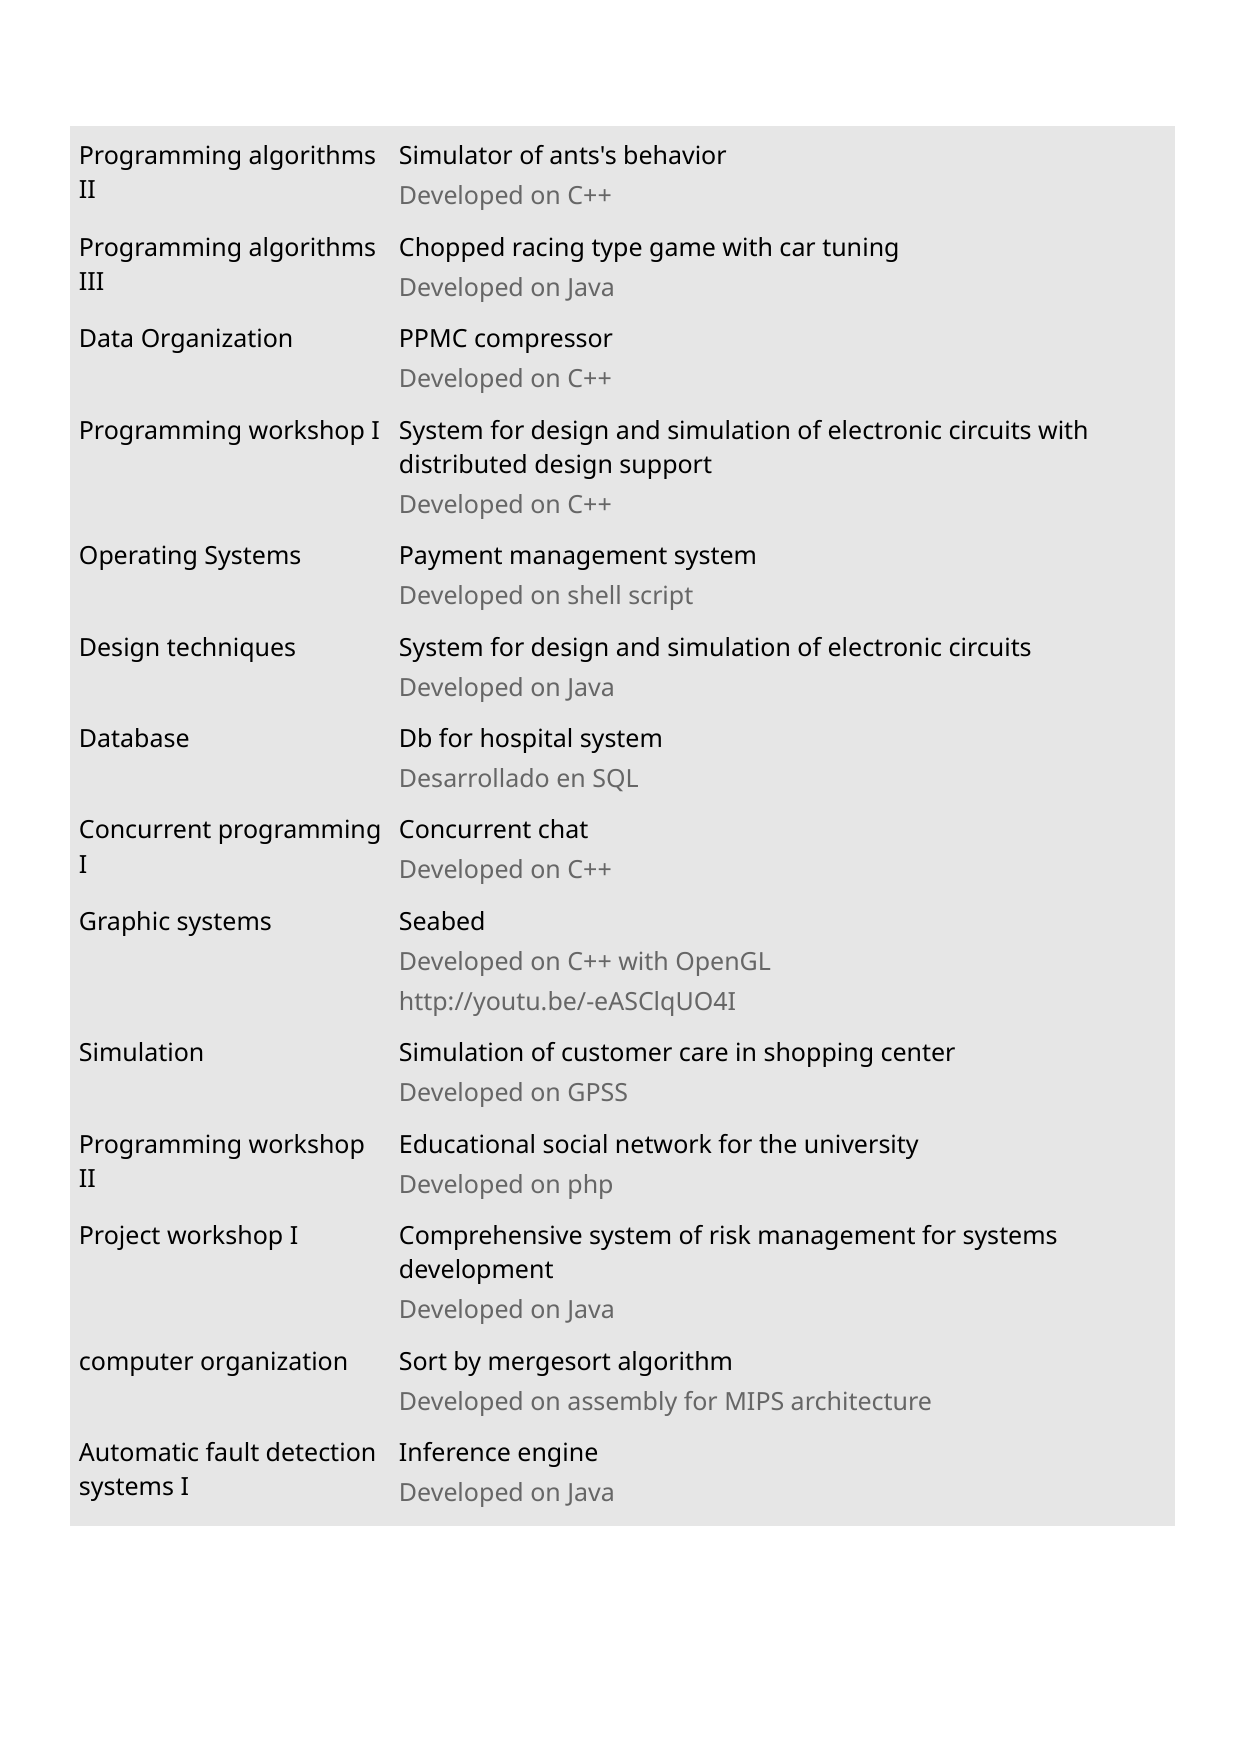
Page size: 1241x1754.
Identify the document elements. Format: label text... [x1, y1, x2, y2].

table_cell Programming workshop II [73, 1121, 393, 1212]
table_cell Educational social network for the university Developed on php [393, 1121, 1172, 1212]
table_cell Design techniques [73, 624, 393, 715]
table_cell Comprehensive system of risk management for systems development Developed on Java [393, 1212, 1172, 1338]
table_cell Automatic fault detection systems I [73, 1429, 393, 1521]
table_cell Operating Systems [73, 532, 393, 623]
table_cell System for design and simulation of electronic circuits Developed on Java [393, 624, 1172, 715]
table_cell Concurrent chat Developed on C++ [393, 806, 1172, 898]
table_cell Simulation of customer care in shopping center Developed on GPSS [393, 1029, 1172, 1121]
table_cell Programming algorithms III [73, 224, 393, 315]
table_cell Simulator of ants's behavior Developed on C++ [393, 132, 1172, 224]
table_cell System for design and simulation of electronic circuits with distributed design support Developed on C++ [393, 407, 1172, 532]
table_cell computer organization [73, 1338, 393, 1429]
table_cell Graphic systems [73, 898, 393, 1029]
table_cell Seabed Developed on C++ with OpenGL http://youtu.be/-eASClqUO4I [393, 898, 1172, 1029]
table_cell Project workshop I [73, 1212, 393, 1338]
table_cell Concurrent programming I [73, 806, 393, 898]
table_cell Db for hospital system Desarrollado en SQL [393, 715, 1172, 806]
table_cell [70, 126, 1175, 1526]
table_cell Simulation [73, 1029, 393, 1121]
table_cell Sort by mergesort algorithm Developed on assembly for MIPS architecture [393, 1338, 1172, 1429]
table_cell PPMC compressor Developed on C++ [393, 315, 1172, 407]
table_cell Chopped racing type game with car tuning Developed on Java [393, 224, 1172, 315]
table_cell Payment management system Developed on shell script [393, 532, 1172, 623]
table_cell Inference engine Developed on Java [393, 1429, 1172, 1521]
table_cell Database [73, 715, 393, 806]
table_cell Data Organization [73, 315, 393, 407]
table_cell Programming algorithms II [73, 132, 393, 224]
table_cell Programming workshop I [73, 407, 393, 532]
